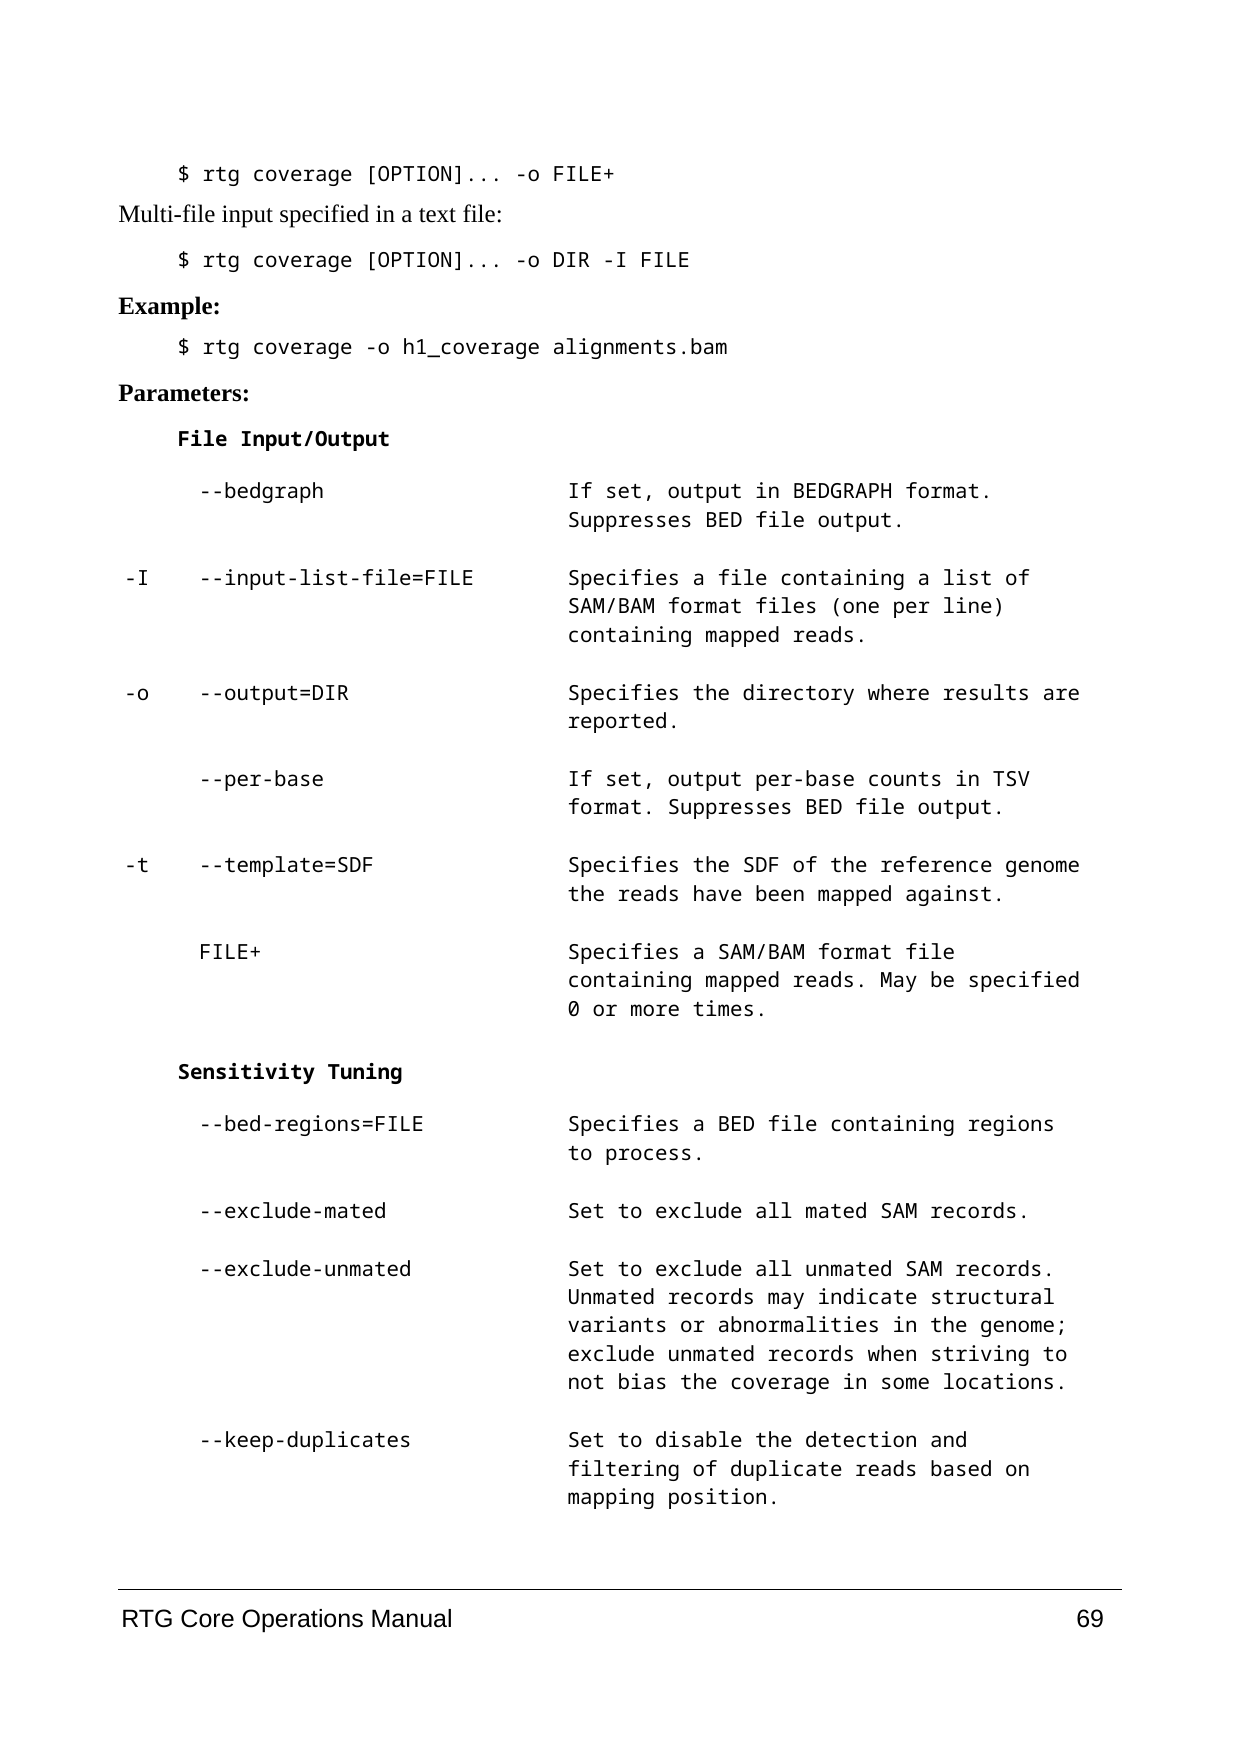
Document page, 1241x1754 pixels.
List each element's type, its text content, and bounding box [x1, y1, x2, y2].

table_cell --keep-duplicates [193, 1414, 561, 1528]
table_cell -t [118, 839, 193, 925]
table_cell --exclude-unmated [193, 1242, 561, 1414]
table_header [118, 1098, 193, 1184]
table_header [118, 465, 193, 551]
table_cell [118, 925, 193, 1040]
table_cell --template=SDF [193, 839, 561, 925]
table_cell [118, 1184, 193, 1242]
table_cell --per-base [193, 752, 561, 839]
table_cell --input-list-file=FILE [193, 551, 561, 666]
table_cell [118, 752, 193, 839]
table_cell --output=DIR [193, 666, 561, 752]
table_cell Set to exclude all mated SAM records. [561, 1184, 1093, 1242]
table_header --bed-regions=FILE [193, 1098, 561, 1184]
table_cell [118, 1414, 193, 1528]
table_header If set, output in BEDGRAPH format. Suppresses BED file output. [561, 465, 1093, 551]
text File Input/Output [177, 424, 1122, 453]
table_cell -I [118, 551, 193, 666]
table_cell [118, 1242, 193, 1414]
table_cell Specifies the SDF of the reference genome the reads have been mapped against. [561, 839, 1093, 925]
table_cell FILE+ [193, 925, 561, 1040]
table_cell Set to exclude all unmated SAM records. Unmated records may indicate structural variants or abnormalities in the genome; exclude unmated records when striving to not bias the coverage in some locations. [561, 1242, 1093, 1414]
table_cell Specifies a SAM/BAM format file containing mapped reads. May be specified 0 or more times. [561, 925, 1093, 1040]
table_cell --exclude-mated [193, 1184, 561, 1242]
subtitle Parameters: [118, 378, 1122, 407]
subtitle Example: [118, 291, 1122, 320]
text $ rtg coverage [OPTION]... -o DIR -I FILE [177, 245, 1122, 274]
text $ rtg coverage -o h1_coverage alignments.bam [177, 332, 1122, 360]
table_cell Specifies a file containing a list of SAM/BAM format files (one per line) containing mapped reads. [561, 551, 1093, 666]
table_cell If set, output per-base counts in TSV format. Suppresses BED file output. [561, 752, 1093, 839]
table_header Specifies a BED file containing regions to process. [561, 1098, 1093, 1184]
table_cell Set to disable the detection and filtering of duplicate reads based on mapping position. [561, 1414, 1093, 1528]
table_cell -o [118, 666, 193, 752]
text $ rtg coverage [OPTION]... -o FILE+ [177, 159, 1122, 187]
text Sensitivity Tuning [177, 1057, 1122, 1086]
table_header --bedgraph [193, 465, 561, 551]
text Multi-file input specified in a text file: [118, 199, 1122, 228]
table_cell Specifies the directory where results are reported. [561, 666, 1093, 752]
